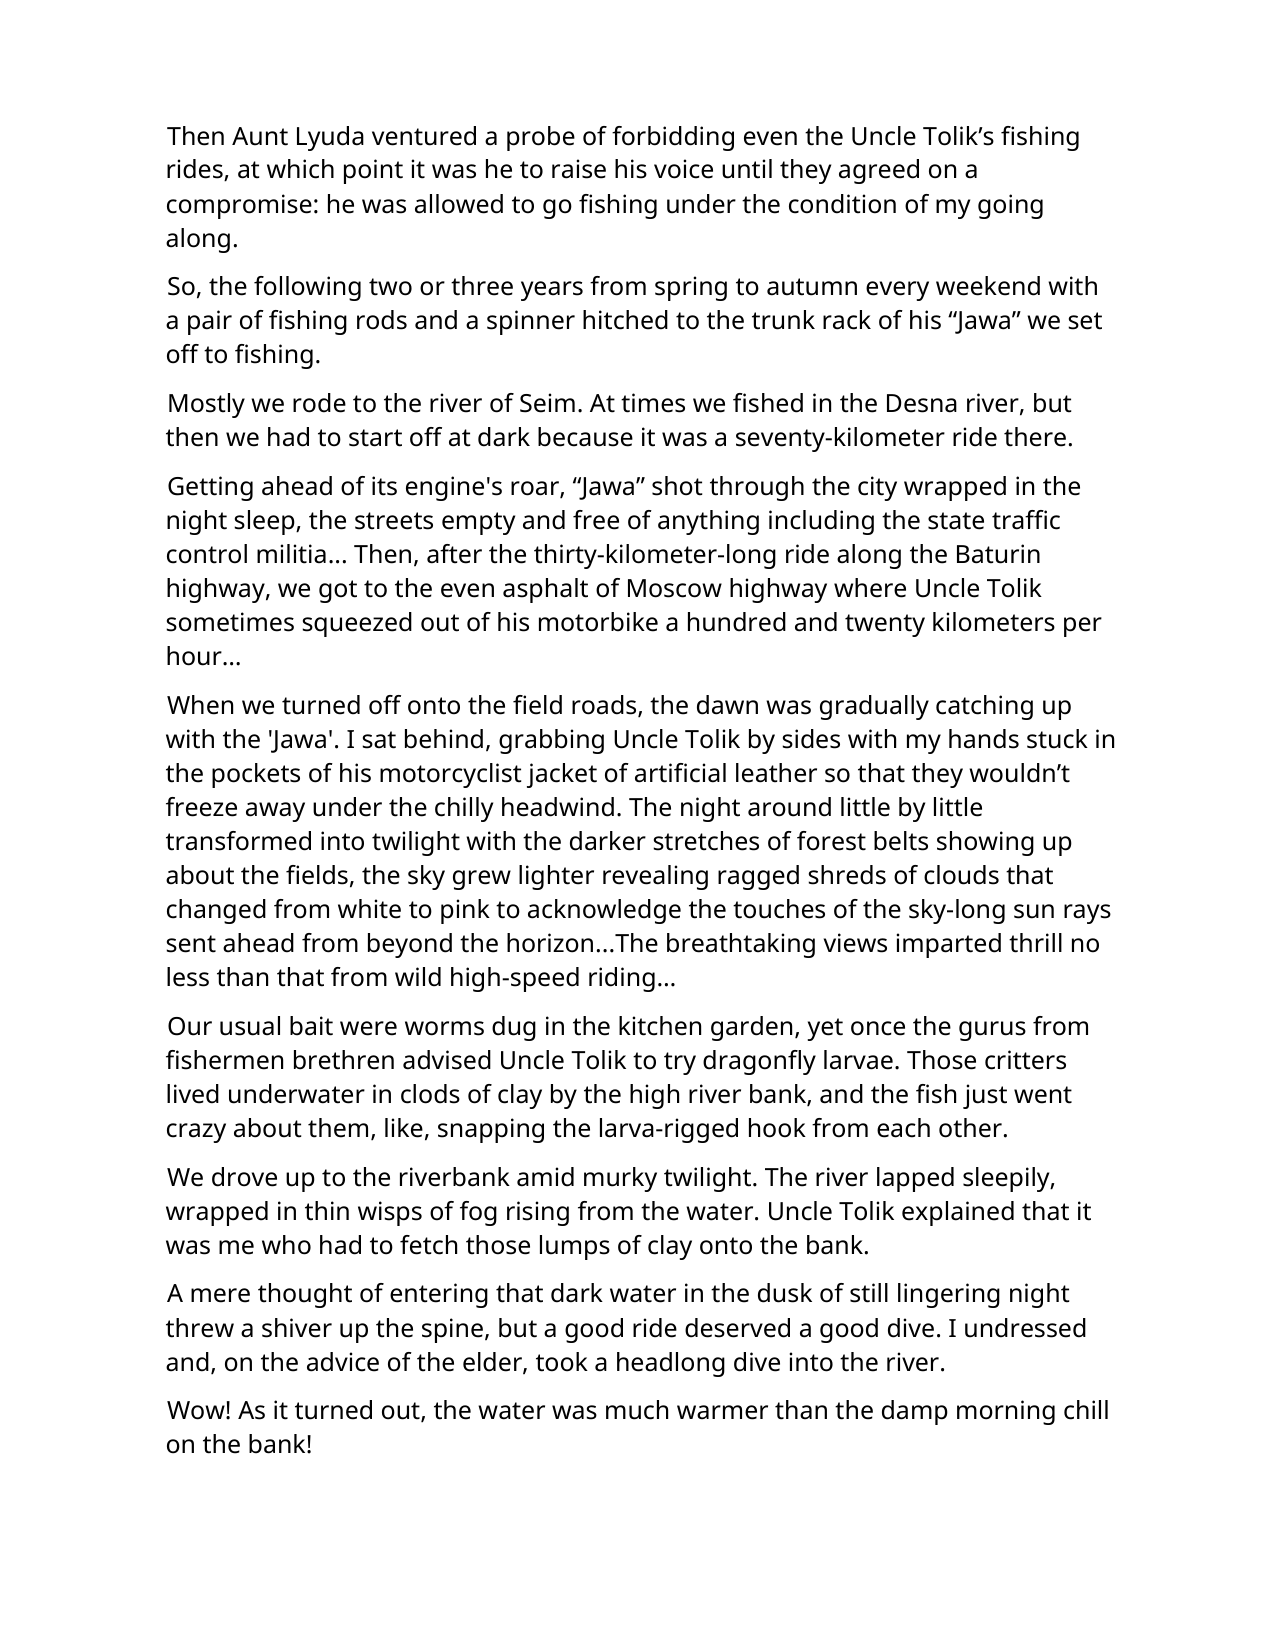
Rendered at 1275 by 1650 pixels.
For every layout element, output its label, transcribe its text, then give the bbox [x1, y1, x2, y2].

text A mere thought of entering that dark water in the dusk of still lingering night threw a shiver up the spine, but a good ride deserved a good dive. I undressed and, on the advice of the elder, took a headlong dive into the river. [165, 1276, 1118, 1378]
text We drove up to the riverbank amid murky twilight. The river lapped sleepily, wrapped in thin wisps of fog rising from the water. Uncle Tolik explained that it was me who had to fetch those lumps of clay onto the bank. [165, 1159, 1118, 1262]
text When we turned off onto the field roads, the dawn was gradually catching up with the 'Jawa'. I sat behind, grabbing Uncle Tolik by sides with my hands stuck in the pockets of his motorcyclist jacket of artificial leather so that they wouldn’t freeze away under the chilly headwind. The night around little by little transformed into twilight with the darker stretches of forest belts showing up about the fields, the sky grew lighter revealing ragged shreds of clouds that changed from white to pink to acknowledge the touches of the sky-long sun rays sent ahead from beyond the horizon...The breathtaking views imparted thrill no less than that from wild high-speed riding… [165, 687, 1118, 994]
text Our usual bait were worms dug in the kitchen garden, yet once the gurus from fishermen brethren advised Uncle Tolik to try dragonfly larvae. Those critters lived underwater in clods of clay by the high river bank, and the fish just went crazy about them, like, snapping the larva-rigged hook from each other. [165, 1008, 1118, 1145]
text So, the following two or three years from spring to autumn every weekend with a pair of fishing rods and a spinner hitched to the trunk rack of his “Jawa” we set off to fishing. [165, 269, 1118, 371]
text Then Aunt Lyuda ventured a probe of forbidding even the Uncle Tolik’s fishing rides, at which point it was he to raise his voice until they agreed on a compromise: he was allowed to go fishing under the condition of my going along. [165, 118, 1118, 254]
text Wow! As it turned out, the water was much warmer than the damp morning chill on the bank! [165, 1393, 1118, 1461]
text Mostly we rode to the river of Seim. At times we fished in the Desna river, but then we had to start off at dark because it was a seventy-kilometer ride there. [165, 386, 1118, 454]
text Getting ahead of its engine's roar, “Jawa” shot through the city wrapped in the night sleep, the streets empty and free of anything including the state traffic control militia... Then, after the thirty-kilometer-long ride along the Baturin highway, we got to the even asphalt of Moscow highway where Uncle Tolik sometimes squeezed out of his motorbike a hundred and twenty kilometers per hour… [165, 468, 1118, 673]
